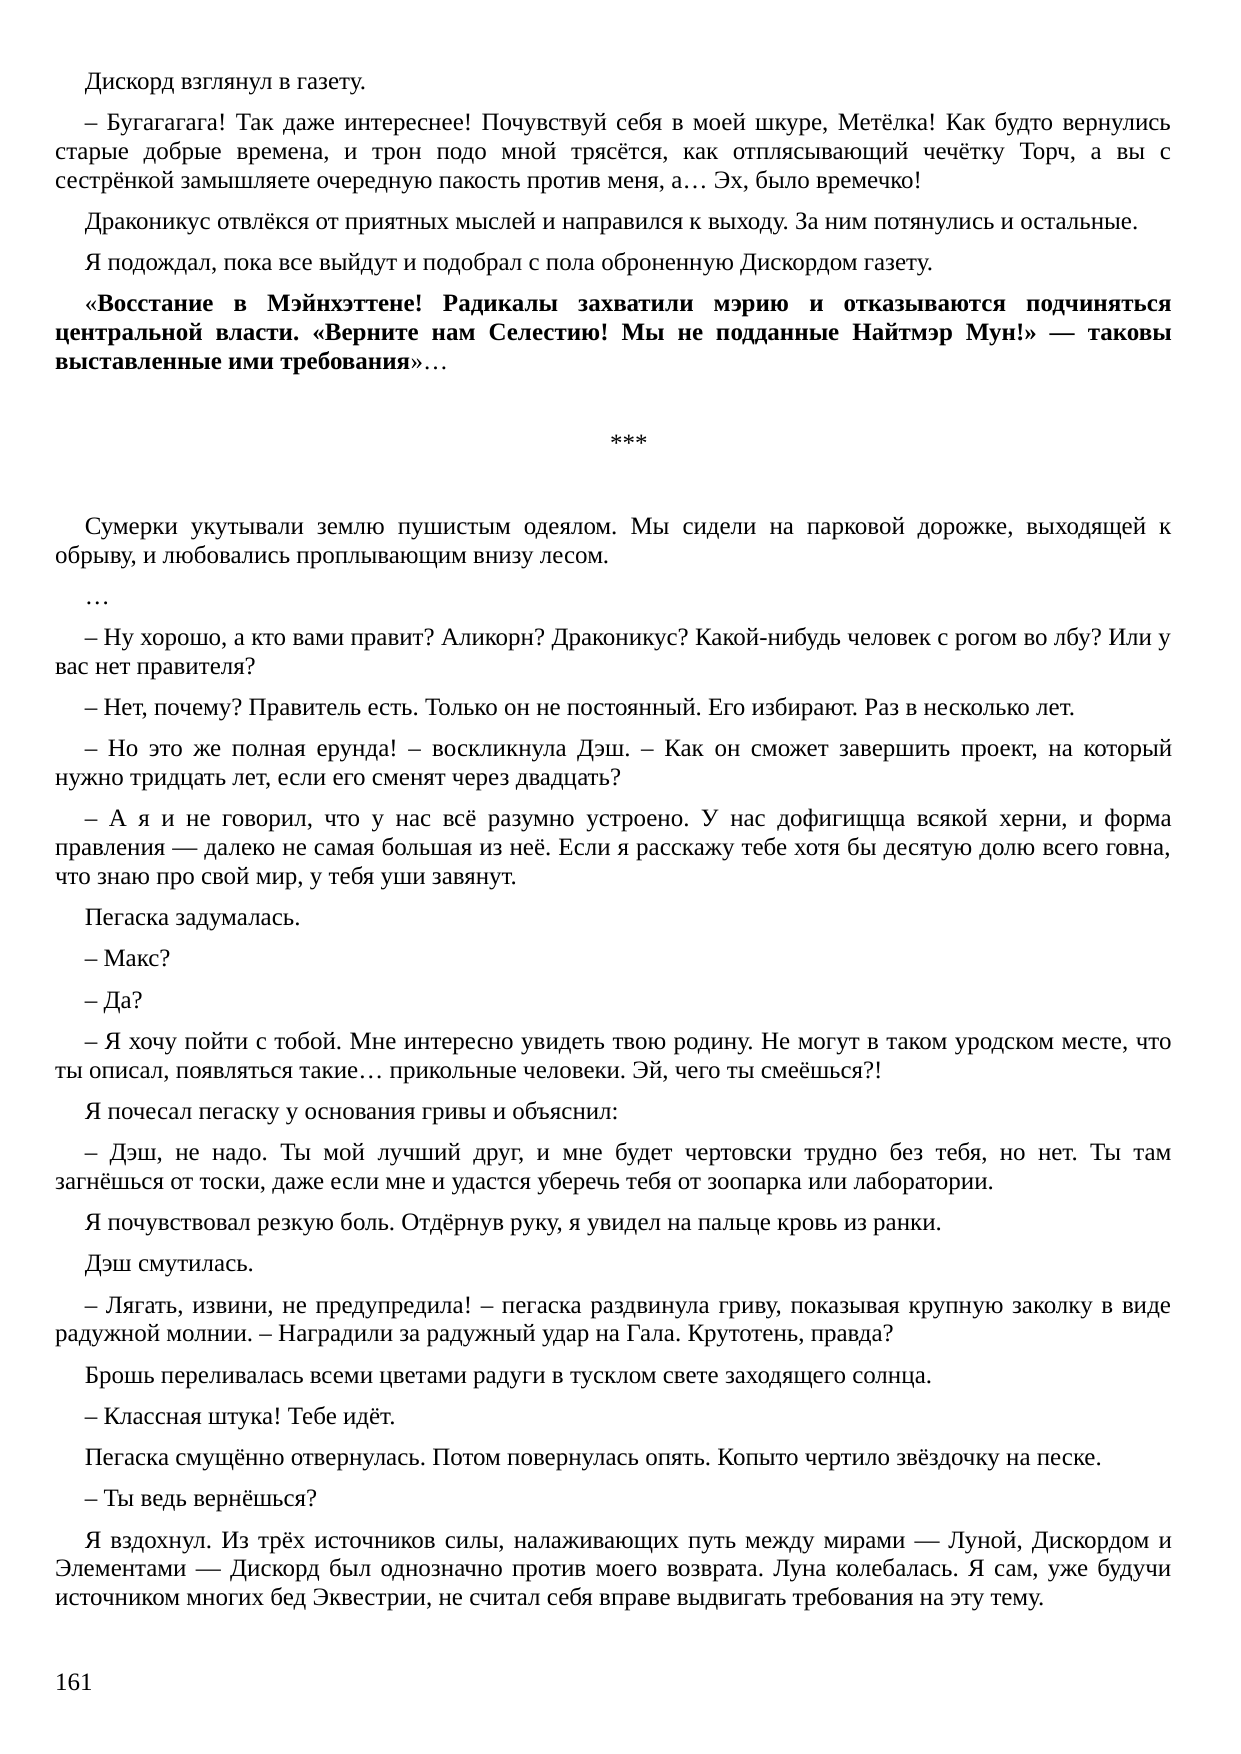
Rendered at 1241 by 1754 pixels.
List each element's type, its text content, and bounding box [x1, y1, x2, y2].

text Брошь переливалась всеми цветами радуги в тусклом свете заходящего солнца. [55, 1360, 1173, 1388]
text *** [55, 428, 1173, 457]
text – Ты ведь вернёшься? [55, 1483, 1173, 1512]
text – Я хочу пойти с тобой. Мне интересно увидеть твою родину. Не могут в таком уродском месте, что ты описал, появляться такие… прикольные человеки. Эй, чего ты смеёшься?! [55, 1026, 1173, 1083]
text Я почувствовал резкую боль. Отдёрнув руку, я увидел на пальце кровь из ранки. [55, 1207, 1173, 1236]
text Дэш смутилась. [55, 1248, 1173, 1277]
text – Макс? [55, 943, 1173, 972]
text – А я и не говорил, что у нас всё разумно устроено. У нас дофигищща всякой херни, и форма правления — далеко не самая большая из неё. Если я расскажу тебе хотя бы десятую долю всего говна, что знаю про свой мир, у тебя уши завянут. [55, 803, 1173, 890]
text Сумерки укутывали землю пушистым одеялом. Мы сидели на парковой дорожке, выходящей к обрыву, и любовались проплывающим внизу лесом. [55, 511, 1173, 568]
text – Но это же полная ерунда! – воскликнула Дэш. – Как он сможет завершить проект, на который нужно тридцать лет, если его сменят через двадцать? [55, 733, 1173, 791]
text – Нет, почему? Правитель есть. Только он не постоянный. Его избирают. Раз в несколько лет. [55, 692, 1173, 721]
text – Да? [55, 985, 1173, 1013]
text Пегаска задумалась. [55, 902, 1173, 931]
text «Восстание в Мэйнхэттене! Радикалы захватили мэрию и отказываются подчиняться центральной власти. «Верните нам Селестию! Мы не подданные Найтмэр Мун!» — таковы выставленные ими требования»… [55, 288, 1173, 375]
text – Лягать, извини, не предупредила! – пегаска раздвинула гриву, показывая крупную заколку в виде радужной молнии. – Наградили за радужный удар на Гала. Крутотень, правда? [55, 1290, 1173, 1347]
text Дискорд взглянул в газету. [55, 66, 1173, 95]
text Драконикус отвлёкся от приятных мыслей и направился к выходу. За ним потянулись и остальные. [55, 206, 1173, 235]
text – Ну хорошо, а кто вами правит? Аликорн? Драконикус? Какой-нибудь человек с рогом во лбу? Или у вас нет правителя? [55, 622, 1173, 680]
text Я вздохнул. Из трёх источников силы, налаживающих путь между мирами — Луной, Дискордом и Элементами — Дискорд был однозначно против моего возврата. Луна колебалась. Я сам, уже будучи источником многих бед Эквестрии, не считал себя вправе выдвигать требования на эту тему. [55, 1525, 1173, 1611]
text – Классная штука! Тебе идёт. [55, 1401, 1173, 1430]
text Я почесал пегаску у основания гривы и объяснил: [55, 1096, 1173, 1125]
text Пегаска смущённо отвернулась. Потом повернулась опять. Копыто чертило звёздочку на песке. [55, 1442, 1173, 1471]
text – Дэш, не надо. Ты мой лучший друг, и мне будет чертовски трудно без тебя, но нет. Ты там загнёшься от тоски, даже если мне и удастся уберечь тебя от зоопарка или лаборатории. [55, 1137, 1173, 1195]
text Я подождал, пока все выйдут и подобрал с пола оброненную Дискордом газету. [55, 247, 1173, 276]
text … [55, 581, 1173, 610]
text – Бугагагага! Так даже интереснее! Почувствуй себя в моей шкуре, Метёлка! Как будто вернулись старые добрые времена, и трон подо мной трясётся, как отплясывающий чечётку Торч, а вы с сестрёнкой замышляете очередную пакость против меня, а… Эх, было времечко! [55, 107, 1173, 193]
